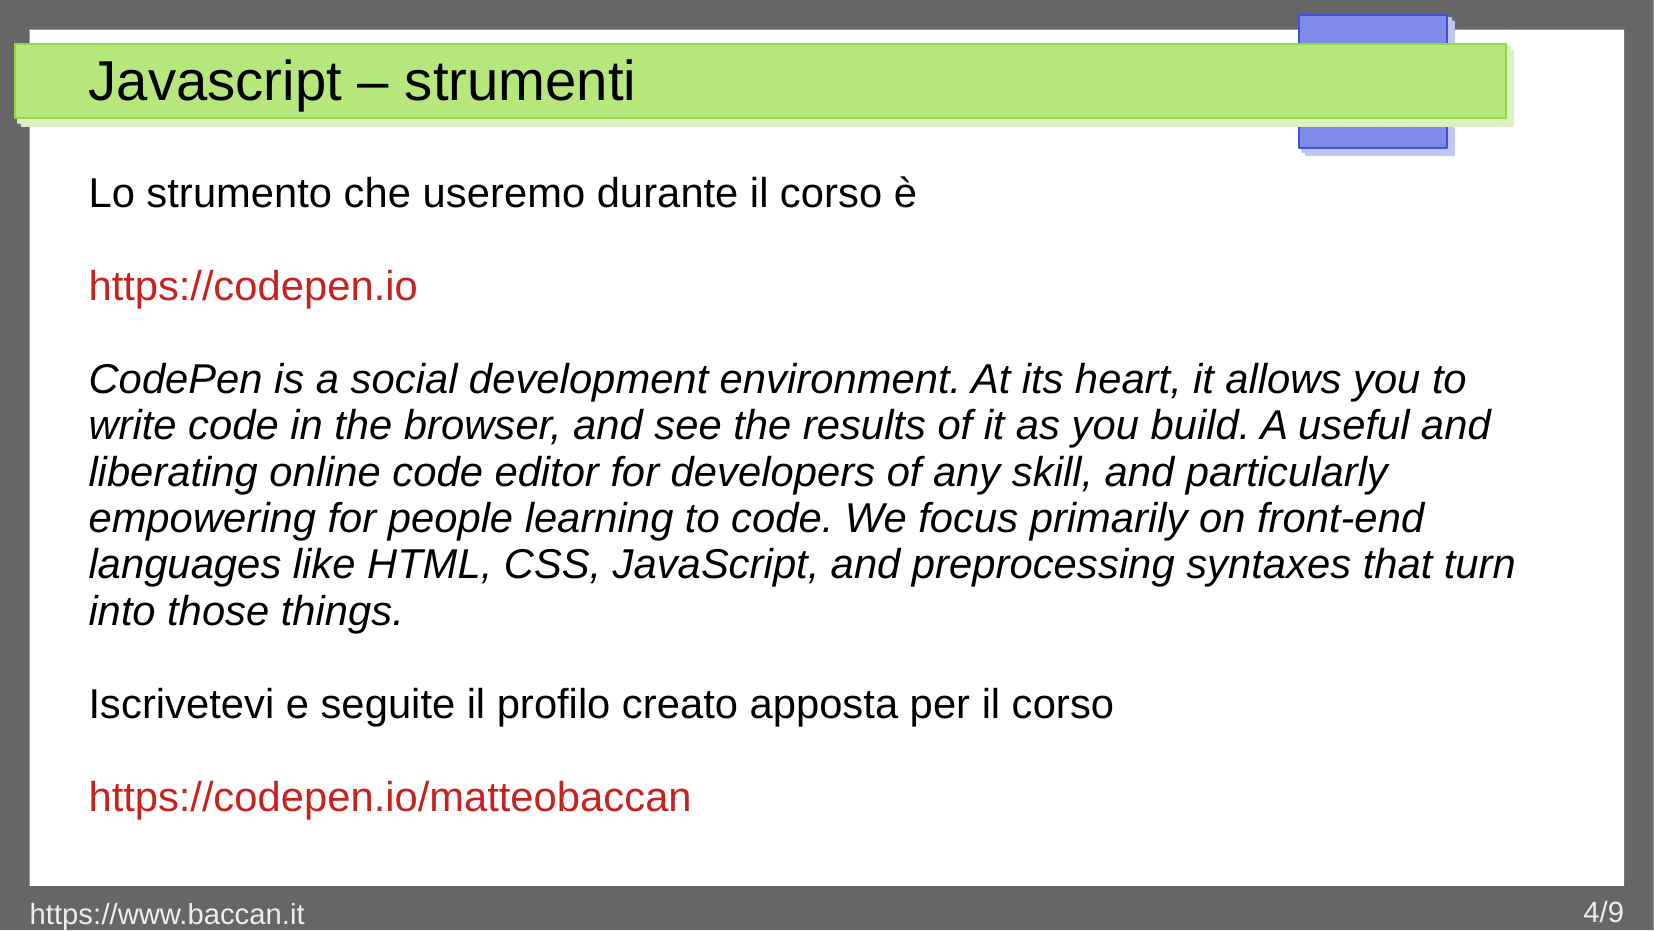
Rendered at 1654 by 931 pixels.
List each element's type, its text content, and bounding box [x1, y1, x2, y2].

title Javascript – strumenti [88, 44, 1506, 119]
text_box Lo strumento che useremo durante il corso è https://codepen.io CodePen is a social development environment. At its heart, it allows you to write code in the browser, and see the results of it as you build. A useful and liberating online code editor for developers of any skill, and particularly empowering for people learning to code. We focus primarily on front-end languages like HTML, CSS, JavaScript, and preprocessing syntaxes that turn into those things. Iscrivetevi e seguite il profilo creato apposta per il corso https://codepen.io/matteobaccan [88, 169, 1565, 821]
